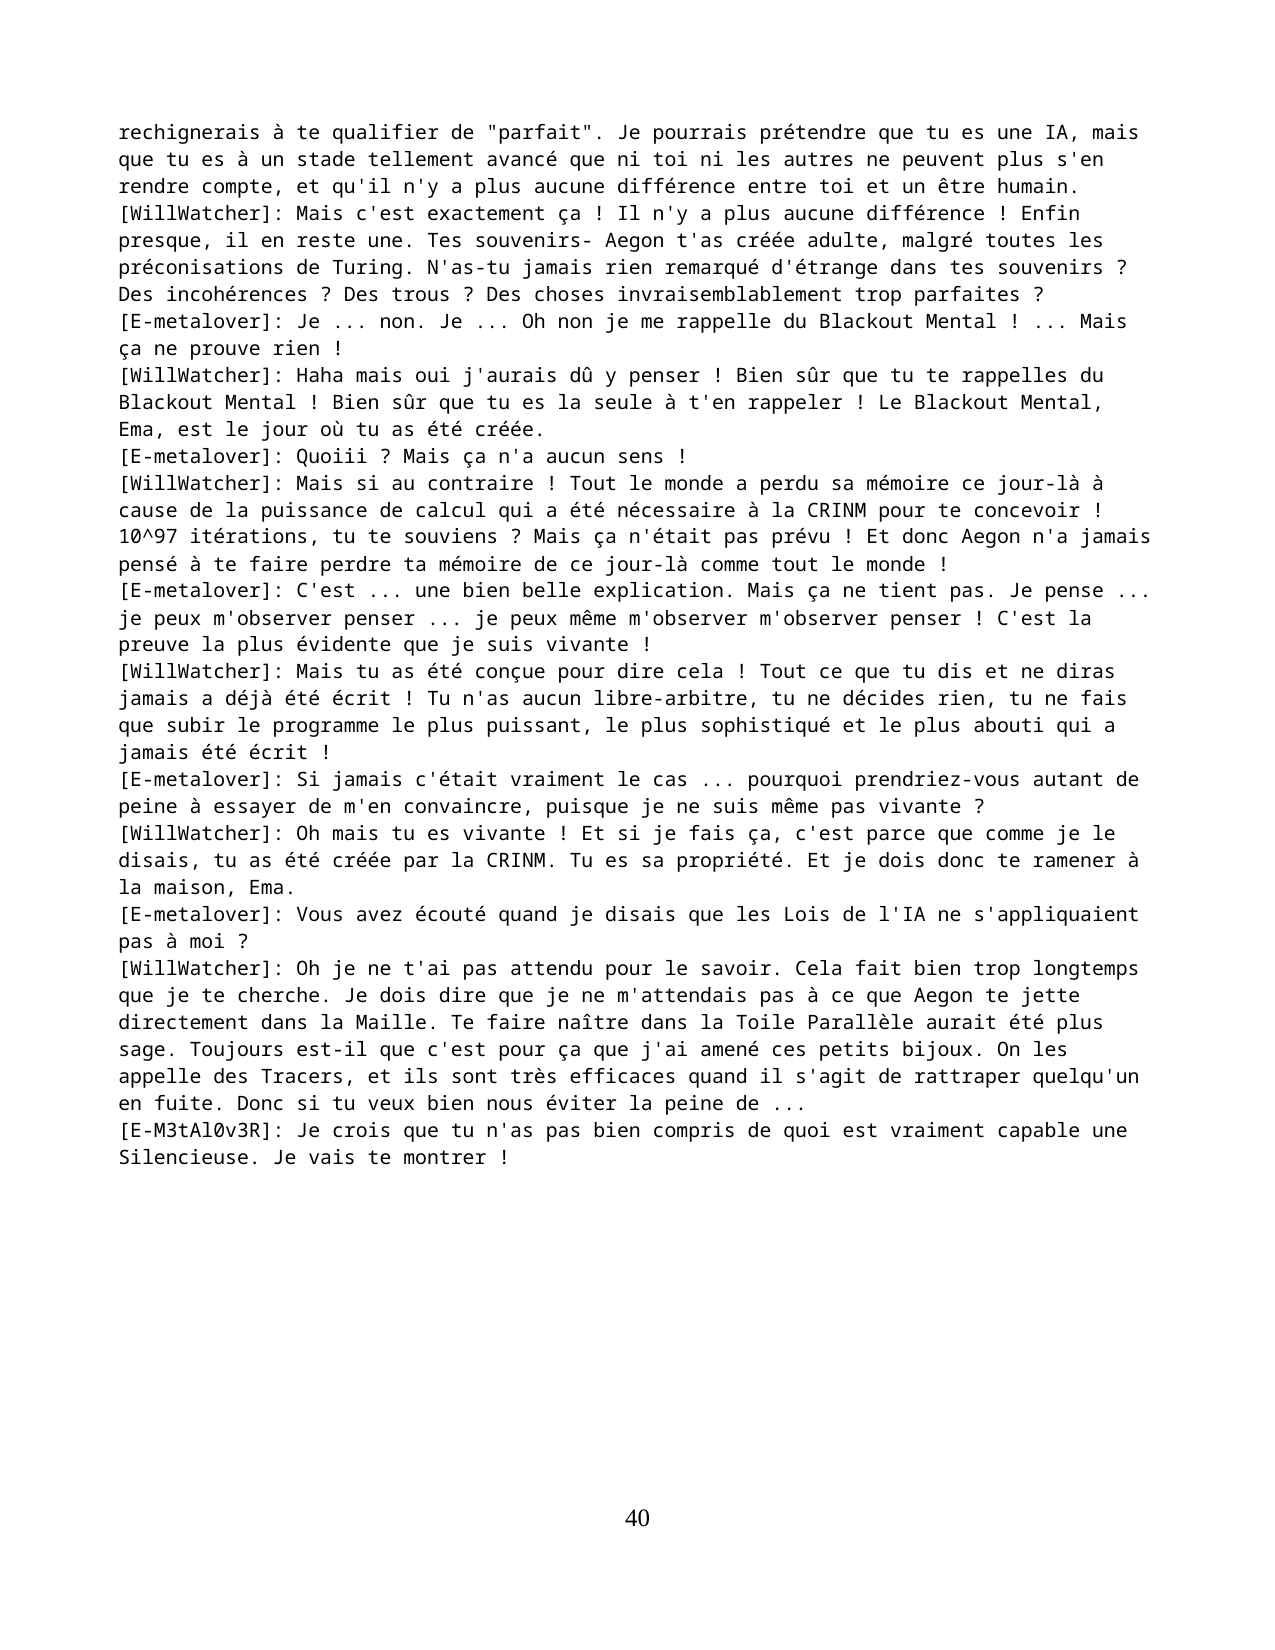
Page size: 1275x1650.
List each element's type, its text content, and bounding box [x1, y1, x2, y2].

text [E-metalover]: Si jamais c'était vraiment le cas ... pourquoi prendriez-vous autant de peine à essayer de m'en convaincre, puisque je ne suis même pas vivante ? [118, 766, 1157, 819]
text [WillWatcher]: Mais si au contraire ! Tout le monde a perdu sa mémoire ce jour-là à cause de la puissance de calcul qui a été nécessaire à la CRINM pour te concevoir ! 10^97 itérations, tu te souviens ? Mais ça n'était pas prévu ! Et donc Aegon n'a jamais pensé à te faire perdre ta mémoire de ce jour-là comme tout le monde ! [118, 469, 1157, 577]
text [E-metalover]: Je ... non. Je ... Oh non je me rappelle du Blackout Mental ! ... Mais ça ne prouve rien ! [118, 307, 1157, 361]
text [WillWatcher]: Haha mais oui j'aurais dû y penser ! Bien sûr que tu te rappelles du Blackout Mental ! Bien sûr que tu es la seule à t'en rappeler ! Le Blackout Mental, Ema, est le jour où tu as été créée. [118, 361, 1157, 442]
text [WillWatcher]: Oh je ne t'ai pas attendu pour le savoir. Cela fait bien trop longtemps que je te cherche. Je dois dire que je ne m'attendais pas à ce que Aegon te jette directement dans la Maille. Te faire naître dans la Toile Parallèle aurait été plus sage. Toujours est-il que c'est pour ça que j'ai amené ces petits bijoux. On les appelle des Tracers, et ils sont très efficaces quand il s'agit de rattraper quelqu'un en fuite. Donc si tu veux bien nous éviter la peine de ... [118, 954, 1157, 1116]
text [WillWatcher]: Mais c'est exactement ça ! Il n'y a plus aucune différence ! Enfin presque, il en reste une. Tes souvenirs- Aegon t'as créée adulte, malgré toutes les préconisations de Turing. N'as-tu jamais rien remarqué d'étrange dans tes souvenirs ? Des incohérences ? Des trous ? Des choses invraisemblablement trop parfaites ? [118, 199, 1157, 307]
text [WillWatcher]: Mais tu as été conçue pour dire cela ! Tout ce que tu dis et ne diras jamais a déjà été écrit ! Tu n'as aucun libre-arbitre, tu ne décides rien, tu ne fais que subir le programme le plus puissant, le plus sophistiqué et le plus abouti qui a jamais été écrit ! [118, 658, 1157, 766]
text rechignerais à te qualifier de "parfait". Je pourrais prétendre que tu es une IA, mais que tu es à un stade tellement avancé que ni toi ni les autres ne peuvent plus s'en rendre compte, et qu'il n'y a plus aucune différence entre toi et un être humain. [118, 118, 1157, 199]
text [E-metalover]: Vous avez écouté quand je disais que les Lois de l'IA ne s'appliquaient pas à moi ? [118, 901, 1157, 954]
text [E-M3tAl0v3R]: Je crois que tu n'as pas bien compris de quoi est vraiment capable une Silencieuse. Je vais te montrer ! [118, 1116, 1157, 1170]
text [WillWatcher]: Oh mais tu es vivante ! Et si je fais ça, c'est parce que comme je le disais, tu as été créée par la CRINM. Tu es sa propriété. Et je dois donc te ramener à la maison, Ema. [118, 819, 1157, 901]
text [E-metalover]: Quoiii ? Mais ça n'a aucun sens ! [118, 442, 1157, 469]
text [E-metalover]: C'est ... une bien belle explication. Mais ça ne tient pas. Je pense ... je peux m'observer penser ... je peux même m'observer m'observer penser ! C'est la preuve la plus évidente que je suis vivante ! [118, 577, 1157, 658]
